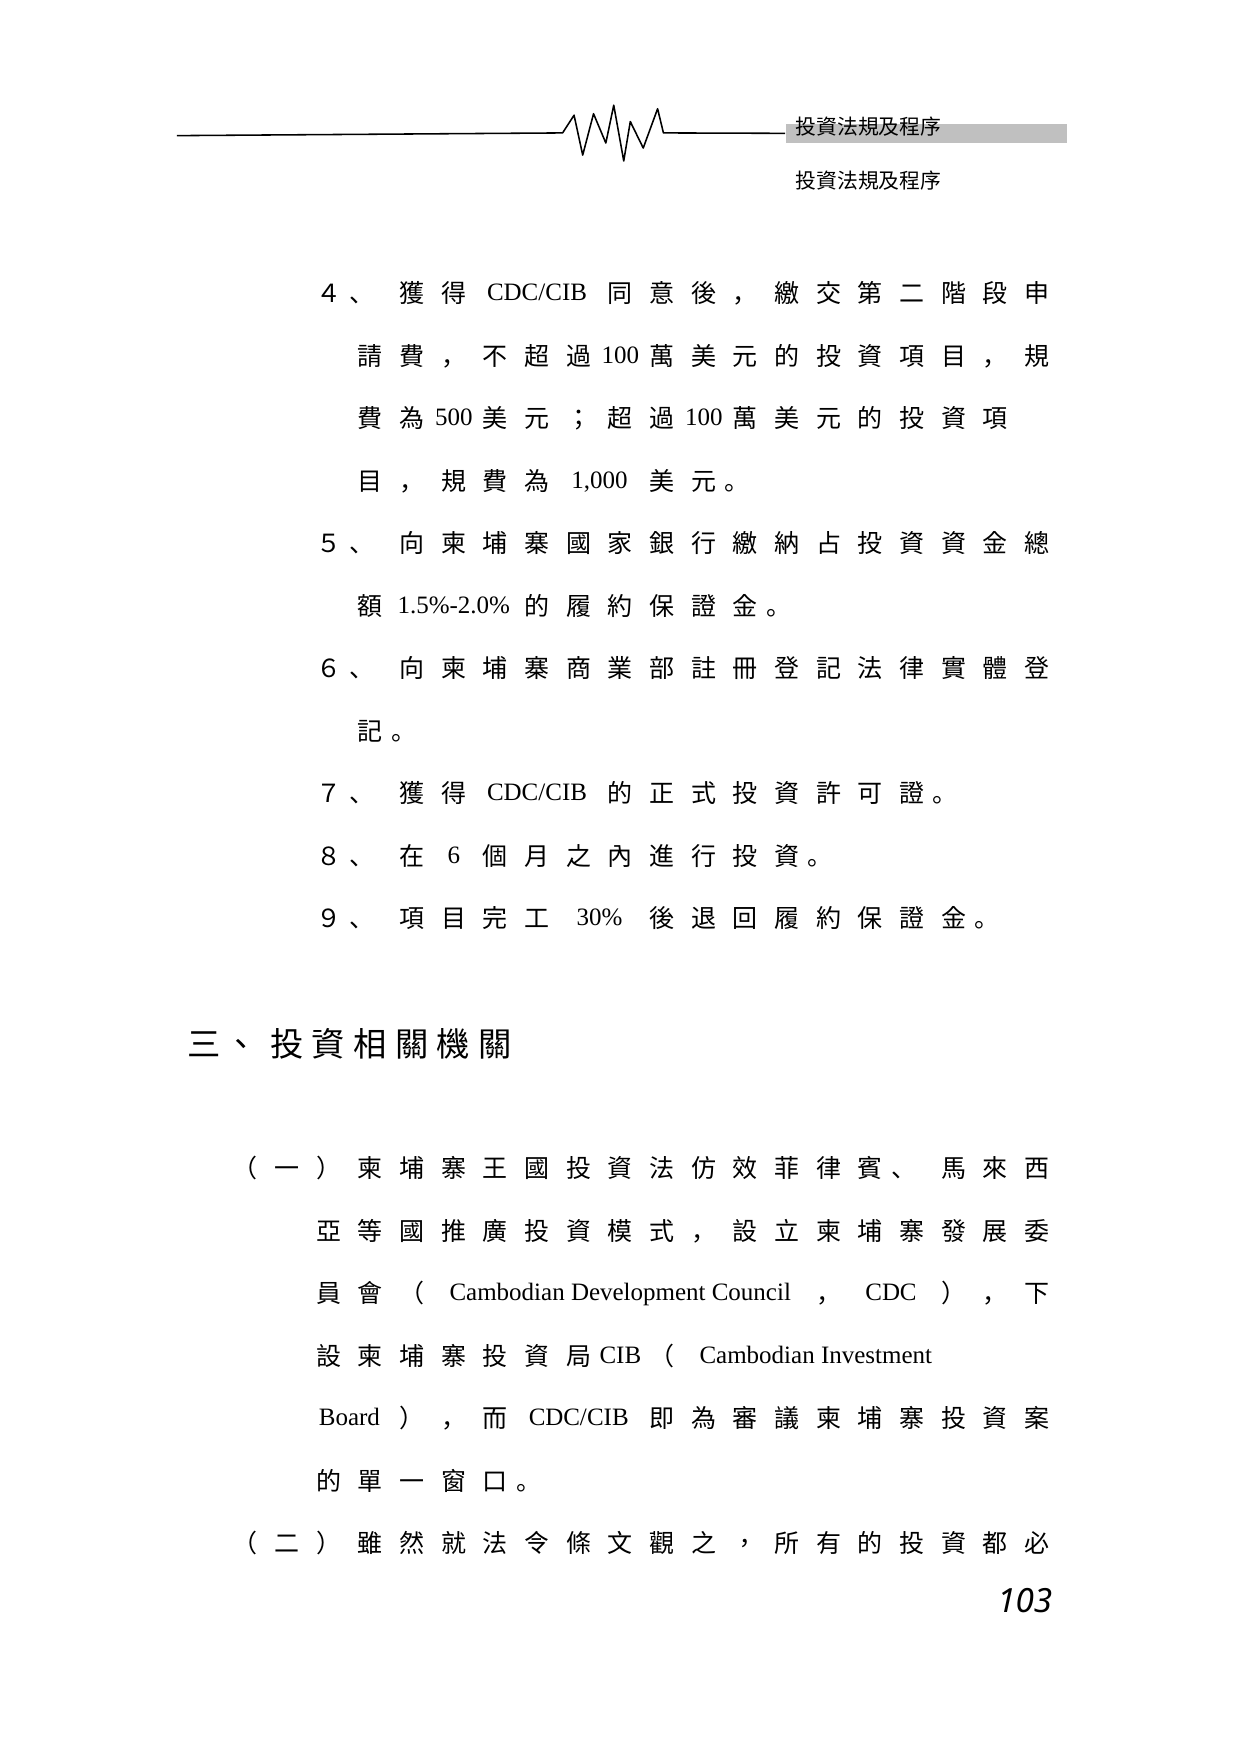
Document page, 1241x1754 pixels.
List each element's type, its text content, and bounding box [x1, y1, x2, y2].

text （一）柬埔寨王國投資法仿效菲律賓、馬來西亞等國推廣投資模式，設立柬埔寨發展委員會（Cambodian Development Council，CDC），下設柬埔寨投資局CIB（Cambodian Investment Board），而CDC/CIB即為審議柬埔寨投資案的單一窗口。 [207, 1125, 1058, 1500]
text ９、項目完工30%後退回履約保證金。 [281, 875, 1058, 938]
text ４、獲得CDC/CIB同意後，繳交第二階段申請費，不超過100萬美元的投資項目，規費為500美元；超過100萬美元的投資項目，規費為1,000美元。 [281, 250, 1058, 500]
text （二）雖然就法令條文觀之，所有的投資都必 [207, 1500, 1058, 1563]
text ６、向柬埔寨商業部註冊登記法律實體登記。 [281, 625, 1058, 750]
text 三、投資相關機關 [183, 1000, 1058, 1063]
text ５、向柬埔寨國家銀行繳納占投資資金總額1.5%-2.0%的履約保證金。 [281, 500, 1058, 625]
text ８、在6個月之內進行投資。 [281, 813, 1058, 875]
text ７、獲得CDC/CIB的正式投資許可證。 [281, 750, 1058, 813]
